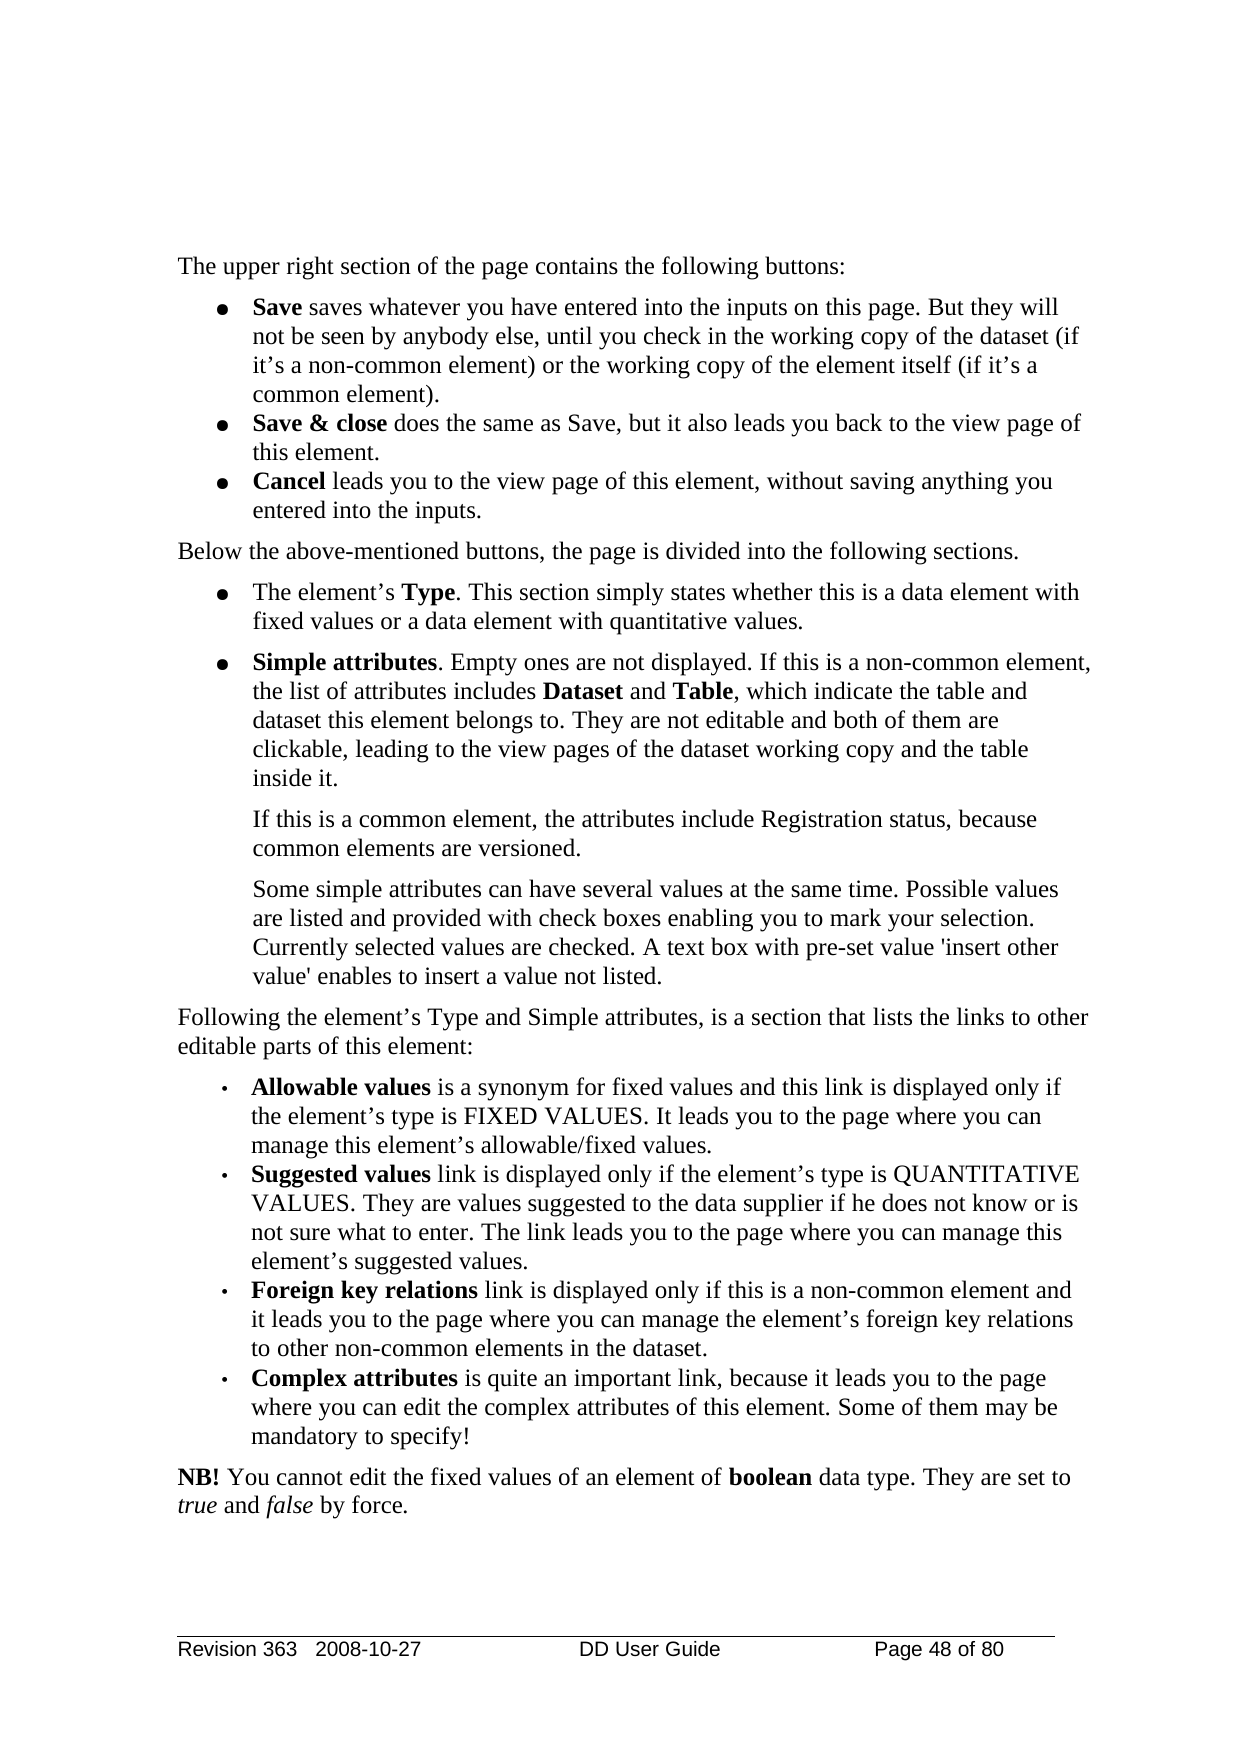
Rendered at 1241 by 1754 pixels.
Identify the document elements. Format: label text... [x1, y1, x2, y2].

list Suggested values link is displayed only if the element’s type is QUANTITATIVE VALUES. They are values suggested to the data supplier if he does not know or is not sure what to enter. The link leads you to the page where you can manage this element’s suggested values. [221, 1159, 1092, 1275]
text The upper right section of the page contains the following buttons: [177, 251, 1092, 280]
text NB! You cannot edit the fixed values of an element of boolean data type. They are set to true and false by force. [177, 1461, 1092, 1519]
list Allowable values is a synonym for fixed values and this link is displayed only if the element’s type is FIXED VALUES. It leads you to the page where you can manage this element’s allowable/fixed values. [221, 1072, 1092, 1159]
list Save & close does the same as Save, but it also leads you back to the view page of this element. [215, 408, 1092, 466]
list If this is a common element, the attributes include Registration status, because common elements are versioned. [215, 804, 1092, 862]
list The element’s Type. This section simply states whether this is a data element with fixed values or a data element with quantitative values. [215, 577, 1092, 635]
text Following the element’s Type and Simple attributes, is a section that lists the links to other editable parts of this element: [177, 1002, 1092, 1060]
list Foreign key relations link is displayed only if this is a non-common element and it leads you to the page where you can manage the element’s foreign key relations to other non-common elements in the dataset. [221, 1275, 1092, 1362]
list Cancel leads you to the view page of this element, without saving anything you entered into the inputs. [215, 466, 1092, 524]
text Below the above-mentioned buttons, the page is divided into the following sections. [177, 536, 1092, 565]
list Simple attributes. Empty ones are not displayed. If this is a non-common element, the list of attributes includes Dataset and Table, which indicate the table and dataset this element belongs to. They are not editable and both of them are clickable, leading to the view pages of the dataset working copy and the table inside it. [215, 647, 1092, 792]
list Complex attributes is quite an important link, because it leads you to the page where you can edit the complex attributes of this element. Some of them may be mandatory to specify! [221, 1362, 1092, 1449]
list Some simple attributes can have several values at the same time. Possible values are listed and provided with check boxes enabling you to mark your selection. Currently selected values are checked. A text box with pre-set value 'insert other value' enables to insert a value not listed. [215, 874, 1092, 990]
list Save saves whatever you have entered into the inputs on this page. But they will not be seen by anybody else, until you check in the working copy of the dataset (if it’s a non-common element) or the working copy of the element itself (if it’s a common element). [215, 292, 1092, 408]
